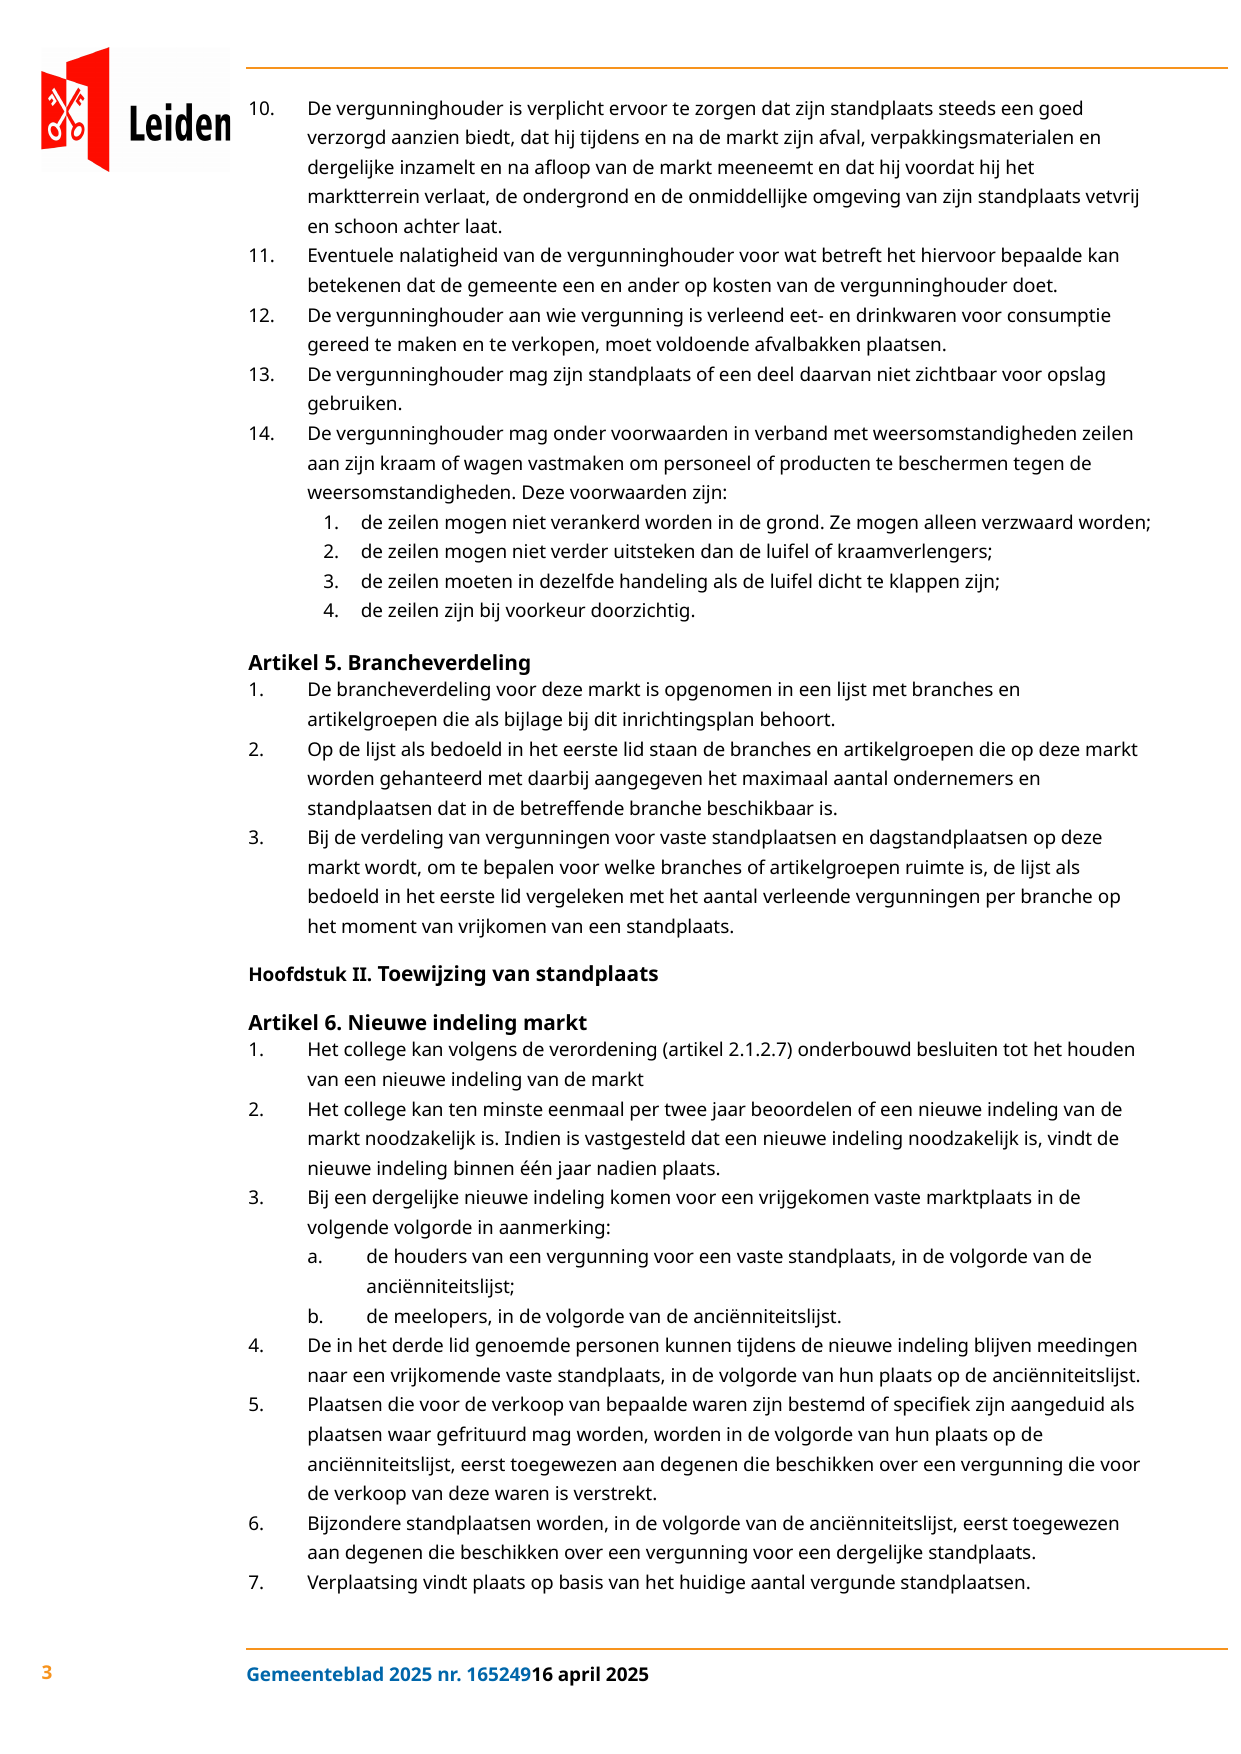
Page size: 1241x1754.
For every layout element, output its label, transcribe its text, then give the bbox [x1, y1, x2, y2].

list Op de lijst als bedoeld in het eerste lid staan de branches en artikelgroepen die op deze markt worden gehanteerd met daarbij aangegeven het maximaal aantal ondernemers en standplaatsen dat in de betreffende branche beschikbaar is. [248, 736, 1152, 821]
list Verplaatsing vindt plaats op basis van het huidige aantal vergunde standplaatsen. [248, 1569, 1152, 1595]
list De in het derde lid genoemde personen kunnen tijdens de nieuwe indeling blijven meedingen naar een vrijkomende vaste standplaats, in de volgorde van hun plaats op de anciënniteitslijst. [248, 1332, 1152, 1388]
text Artikel 5. Brancheverdeling [248, 648, 1152, 677]
list Bijzondere standplaatsen worden, in de volgorde van de anciënniteitslijst, eerst toegewezen aan degenen die beschikken over een vergunning voor een dergelijke standplaats. [248, 1510, 1152, 1565]
list de zeilen mogen niet verankerd worden in de grond. Ze mogen alleen verzwaard worden; [323, 509, 1152, 535]
text Artikel 6. Nieuwe indeling markt [248, 1008, 1152, 1037]
list Bij de verdeling van vergunningen voor vaste standplaatsen en dagstandplaatsen op deze markt wordt, om te bepalen voor welke branches of artikelgroepen ruimte is, de lijst als bedoeld in het eerste lid vergeleken met het aantal verleende vergunningen per branche op het moment van vrijkomen van een standplaats. [248, 824, 1152, 939]
picture [41, 47, 231, 172]
list De vergunninghouder mag onder voorwaarden in verband met weersomstandigheden zeilen aan zijn kraam of wagen vastmaken om personeel of producten te beschermen tegen de weersomstandigheden. Deze voorwaarden zijn: [248, 420, 1152, 505]
list De vergunninghouder mag zijn standplaats of een deel daarvan niet zichtbaar voor opslag gebruiken. [248, 361, 1152, 416]
list De vergunninghouder is verplicht ervoor te zorgen dat zijn standplaats steeds een goed verzorgd aanzien biedt, dat hij tijdens en na de markt zijn afval, verpakkingsmaterialen en dergelijke inzamelt en na afloop van de markt meeneemt en dat hij voordat hij het marktterrein verlaat, de ondergrond en de onmiddellijke omgeving van zijn standplaats vetvrij en schoon achter laat. [248, 95, 1152, 239]
list De vergunninghouder aan wie vergunning is verleend eet- en drinkwaren voor consumptie gereed te maken en te verkopen, moet voldoende afvalbakken plaatsen. [248, 302, 1152, 357]
list De brancheverdeling voor deze markt is opgenomen in een lijst met branches en artikelgroepen die als bijlage bij dit inrichtingsplan behoort. [248, 677, 1152, 732]
list de zeilen moeten in dezelfde handeling als de luifel dicht te klappen zijn; [323, 568, 1152, 594]
list de zeilen mogen niet verder uitsteken dan de luifel of kraamverlengers; [323, 538, 1152, 564]
text Hoofdstuk II. Toewijzing van standplaats [248, 959, 1152, 987]
list Bij een dergelijke nieuwe indeling komen voor een vrijgekomen vaste marktplaats in de volgende volgorde in aanmerking: [248, 1184, 1152, 1240]
list Eventuele nalatigheid van de vergunninghouder voor wat betreft het hiervoor bepaalde kan betekenen dat de gemeente een en ander op kosten van de vergunninghouder doet. [248, 243, 1152, 298]
list de houders van een vergunning voor een vaste standplaats, in de volgorde van de anciënniteitslijst; [307, 1244, 1152, 1299]
list Het college kan ten minste eenmaal per twee jaar beoordelen of een nieuwe indeling van de markt noodzakelijk is. Indien is vastgesteld dat een nieuwe indeling noodzakelijk is, vindt de nieuwe indeling binnen één jaar nadien plaats. [248, 1096, 1152, 1181]
list de zeilen zijn bij voorkeur doorzichtig. [323, 598, 1152, 623]
list de meelopers, in de volgorde van de anciënniteitslijst. [307, 1303, 1152, 1328]
list Het college kan volgens de verordening (artikel 2.1.2.7) onderbouwd besluiten tot het houden van een nieuwe indeling van de markt [248, 1037, 1152, 1092]
list Plaatsen die voor de verkoop van bepaalde waren zijn bestemd of specifiek zijn aangeduid als plaatsen waar gefrituurd mag worden, worden in de volgorde van hun plaats op de anciënniteitslijst, eerst toegewezen aan degenen die beschikken over een vergunning die voor de verkoop van deze waren is verstrekt. [248, 1392, 1152, 1506]
